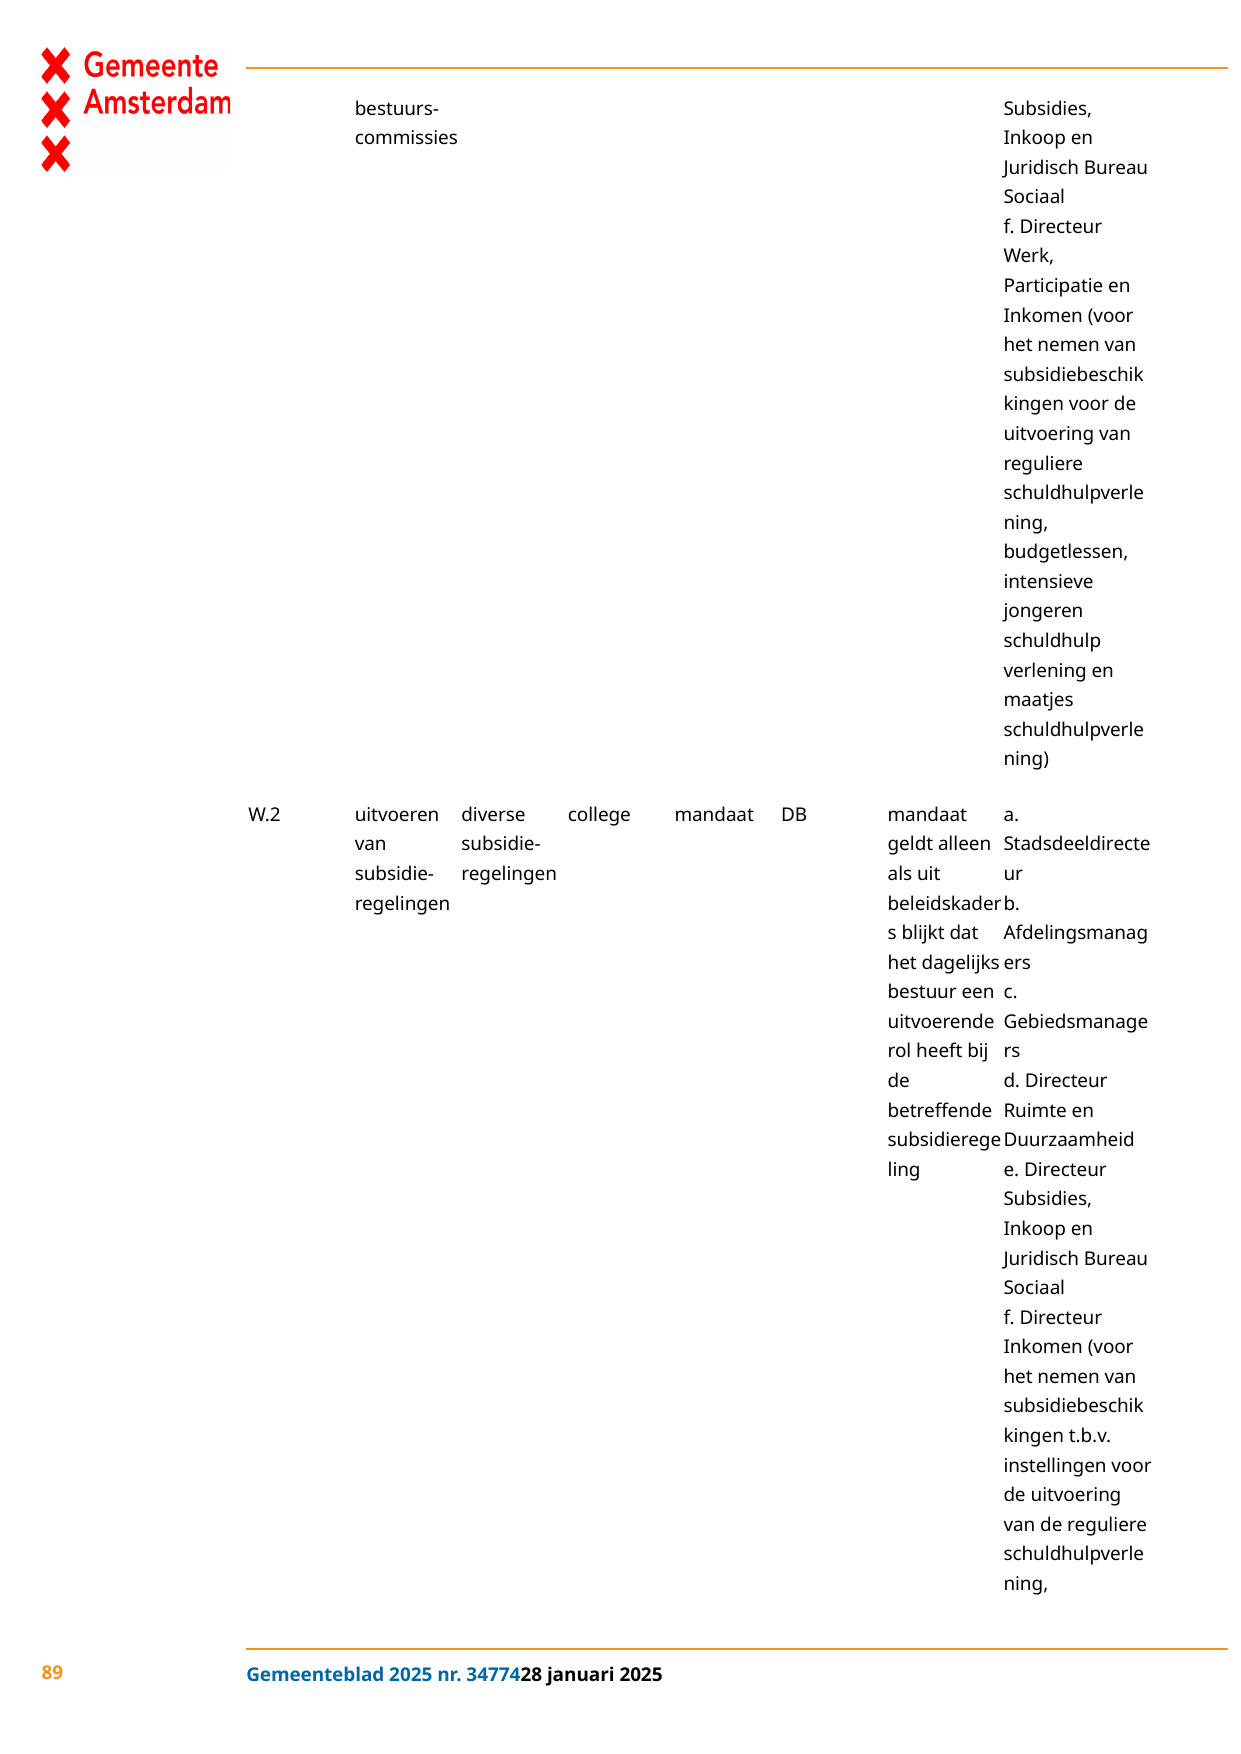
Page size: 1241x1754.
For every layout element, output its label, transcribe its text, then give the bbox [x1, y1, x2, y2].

table_cell [674, 95, 781, 771]
table_cell diverse subsidie-regelingen [461, 771, 568, 1596]
table_cell DB [781, 771, 887, 1596]
table_cell a. Stadsdeeldirecteur b. Afdelingsmanagers c. Gebiedsmanagers d. Directeur Ruimte en Duurzaamheid e. Directeur Subsidies, Inkoop en Juridisch Bureau Sociaal f. Directeur Inkomen (voor het nemen van subsidiebeschikkingen t.b.v. instellingen voor de uitvoering van de reguliere schuldhulpverlening, [1003, 771, 1152, 1596]
table_cell W.2 [248, 771, 354, 1596]
table_cell college [568, 771, 674, 1596]
table_cell [781, 95, 887, 771]
picture [41, 47, 231, 172]
table_cell mandaat geldt alleen als uit beleidskaders blijkt dat het dagelijks bestuur een uitvoerende rol heeft bij de betreffende subsidieregeling [888, 771, 1003, 1596]
table_cell [248, 95, 354, 771]
table_cell [888, 95, 1003, 771]
table_cell [461, 95, 568, 771]
table_cell bestuurs-commissies [355, 95, 461, 771]
table_cell mandaat [674, 771, 781, 1596]
table_cell [568, 95, 674, 771]
table_cell Subsidies, Inkoop en Juridisch Bureau Sociaal f. Directeur Werk, Participatie en Inkomen (voor het nemen van subsidiebeschikkingen voor de uitvoering van reguliere schuldhulpverlening, budgetlessen, intensieve jongeren schuldhulp verlening en maatjes schuldhulpverlening) [1003, 95, 1152, 771]
table_cell uitvoeren van subsidie-regelingen [355, 771, 461, 1596]
